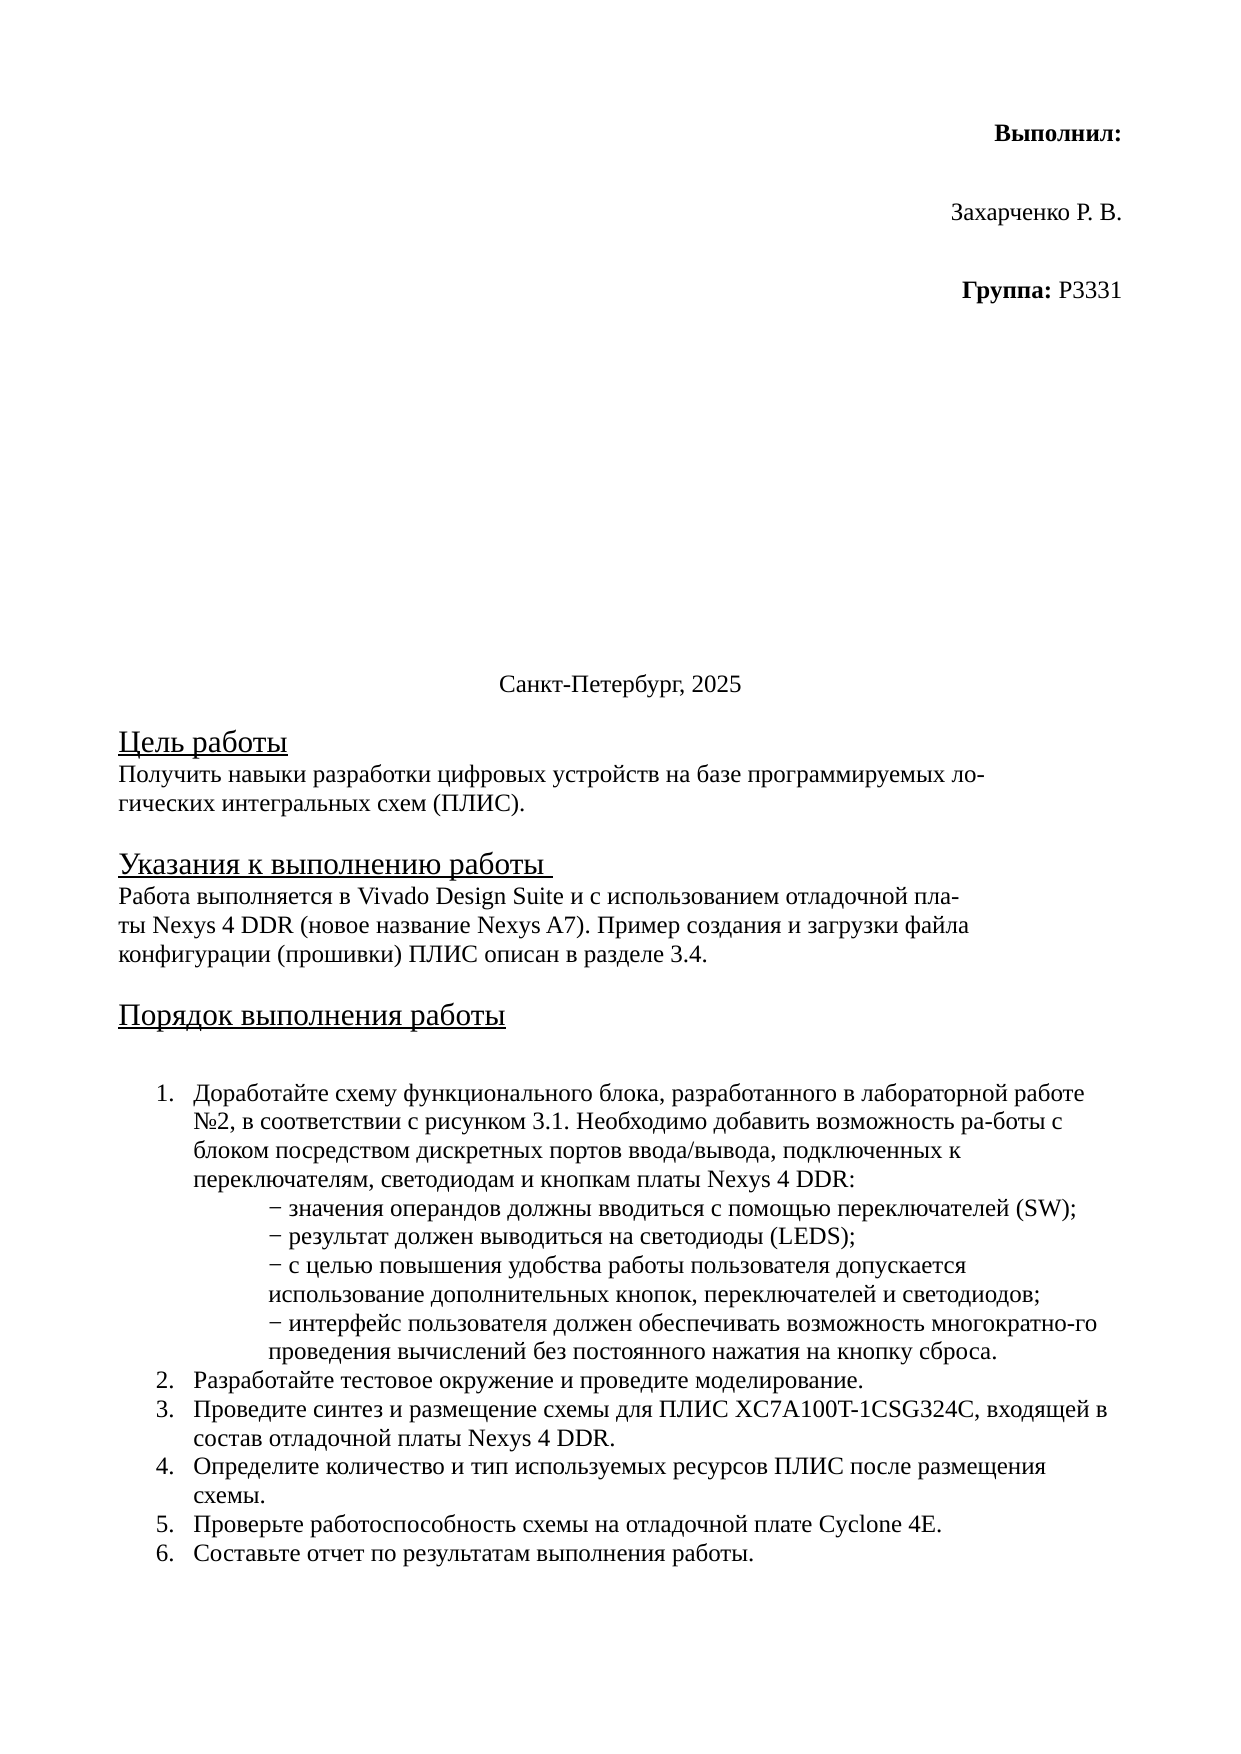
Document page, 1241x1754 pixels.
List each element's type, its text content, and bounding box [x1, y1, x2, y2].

list Проведите синтез и размещение схемы для ПЛИС XC7A100T-1CSG324C, входящей в состав отладочной платы Nexys 4 DDR. [156, 1394, 1122, 1451]
text Работа выполняется в Vivado Design Suite и с использованием отладочной пла- [118, 881, 1122, 910]
list Проверьте работоспособность схемы на отладочной плате Cyclone 4E. [156, 1509, 1122, 1538]
text Указания к выполнению работы [118, 845, 1122, 881]
text Захарченко Р. В. [118, 197, 1122, 226]
list − с целью повышения удобства работы пользователя допускается использование дополнительных кнопок, переключателей и светодиодов; [231, 1250, 1122, 1308]
text Цель работы [118, 723, 1122, 759]
list − результат должен выводиться на светодиоды (LEDS); [231, 1221, 1122, 1250]
text ты Nexys 4 DDR (новое название Nexys A7). Пример создания и загрузки файла [118, 910, 1122, 939]
list − интерфейс пользователя должен обеспечивать возможность многократно-го проведения вычислений без постоянного нажатия на кнопку сброса. [231, 1308, 1122, 1365]
list Составьте отчет по результатам выполнения работы. [156, 1538, 1122, 1566]
text конфигурации (прошивки) ПЛИС описан в разделе 3.4. [118, 939, 1122, 967]
text Группа: Р3331 [118, 276, 1122, 304]
text Выполнил: [118, 118, 1122, 147]
text гических интегральных схем (ПЛИС). [118, 788, 1122, 817]
text Порядок выполнения работы [118, 996, 1122, 1032]
list − значения операндов должны вводиться с помощью переключателей (SW); [231, 1193, 1122, 1221]
list Разработайте тестовое окружение и проведите моделирование. [156, 1365, 1122, 1394]
list Доработайте схему функционального блока, разработанного в лабораторной работе №2, в соответствии с рисунком 3.1. Необходимо добавить возможность ра-боты с блоком посредством дискретных портов ввода/вывода, подключенных к переключателям, светодиодам и кнопкам платы Nexys 4 DDR: [156, 1078, 1122, 1193]
text Санкт-Петербург, 2025 [118, 669, 1122, 698]
list Определите количество и тип используемых ресурсов ПЛИС после размещения схемы. [156, 1451, 1122, 1509]
text Получить навыки разработки цифровых устройств на базе программируемых ло- [118, 759, 1122, 788]
